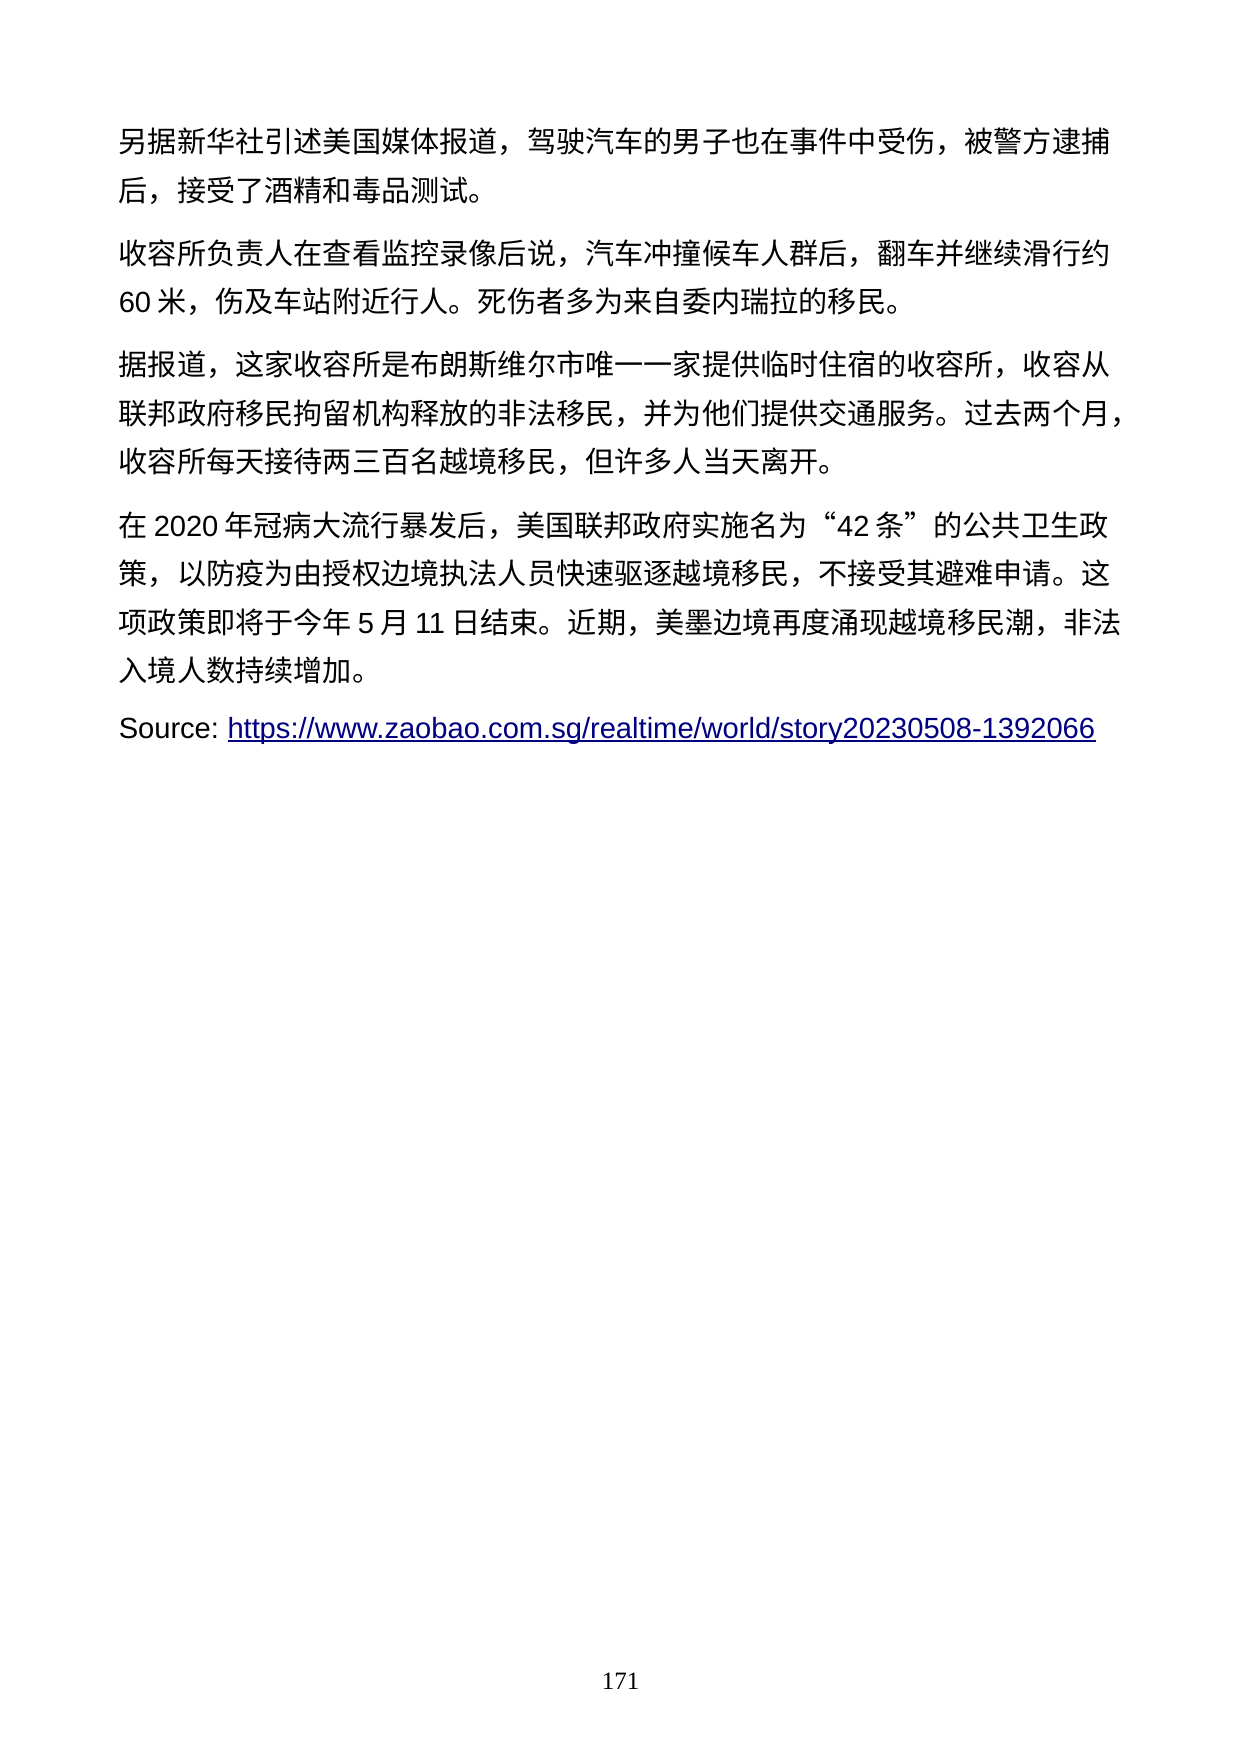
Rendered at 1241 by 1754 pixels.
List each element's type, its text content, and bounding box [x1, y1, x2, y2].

text 另据新华社引述美国媒体报道，驾驶汽车的男子也在事件中受伤，被警方逮捕后，接受了酒精和毒品测试。 [118, 118, 1122, 209]
text 在2020年冠病大流行暴发后，美国联邦政府实施名为“42条”的公共卫生政策，以防疫为由授权边境执法人员快速驱逐越境移民，不接受其避难申请。这项政策即将于今年5月11日结束。近期，美墨边境再度涌现越境移民潮，非法入境人数持续增加。 [118, 502, 1122, 690]
text Source: https://www.zaobao.com.sg/realtime/world/story20230508-1392066 [118, 711, 1122, 744]
text 据报道，这家收容所是布朗斯维尔市唯一一家提供临时住宿的收容所，收容从联邦政府移民拘留机构释放的非法移民，并为他们提供交通服务。过去两个月，收容所每天接待两三百名越境移民，但许多人当天离开。 [118, 342, 1122, 481]
text 收容所负责人在查看监控录像后说，汽车冲撞候车人群后，翻车并继续滑行约60米，伤及车站附近行人。死伤者多为来自委内瑞拉的移民。 [118, 230, 1122, 321]
